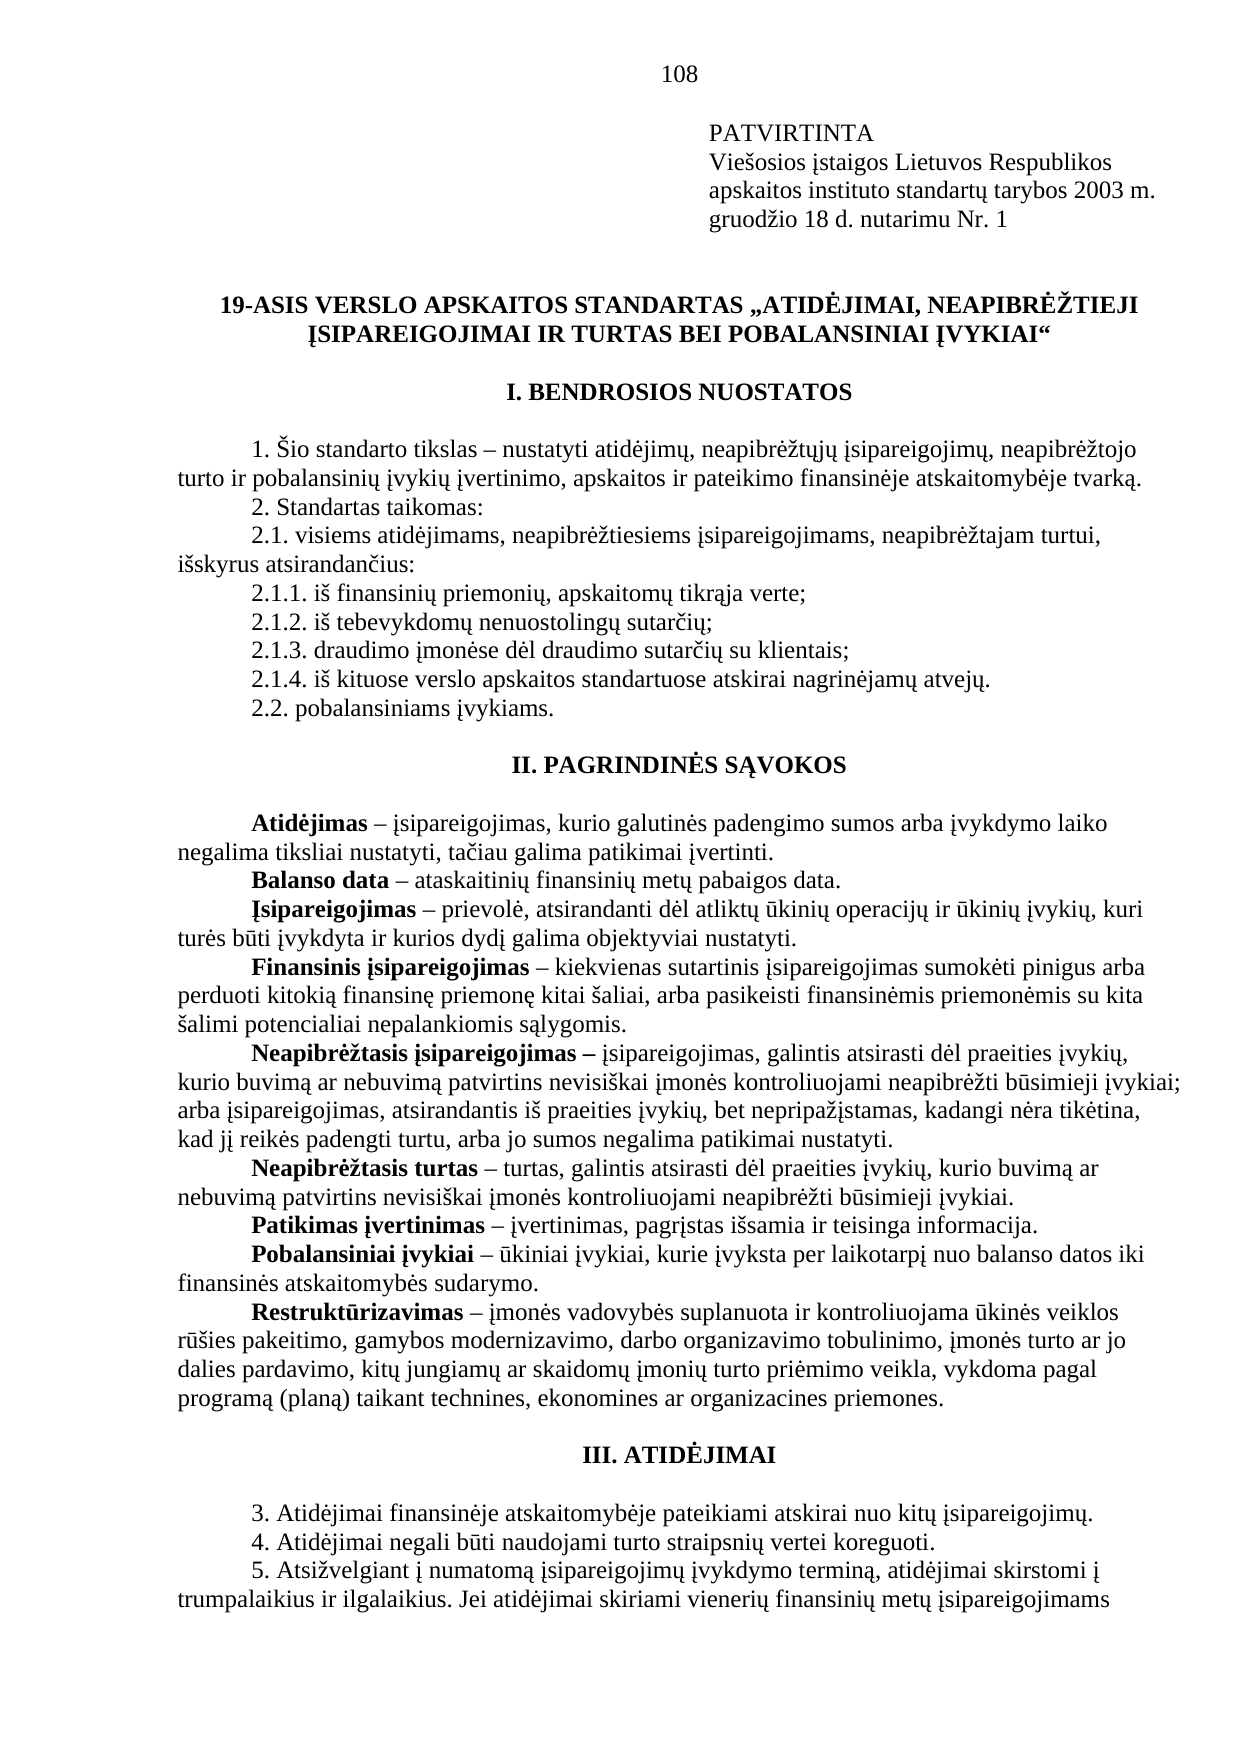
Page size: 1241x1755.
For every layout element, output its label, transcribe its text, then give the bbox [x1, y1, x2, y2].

text Pobalansiniai įvykiai – ūkiniai įvykiai, kurie įvyksta per laikotarpį nuo balanso datos iki finansinės atskaitomybės sudarymo. [177, 1239, 1181, 1297]
text 2.1. visiems atidėjimams, neapibrėžtiesiems įsipareigojimams, neapibrėžtajam turtui, išskyrus atsirandančius: [177, 521, 1181, 578]
text II. PAGRINDINĖS SĄVOKOS [177, 751, 1181, 779]
text gruodžio 18 d. nutarimu Nr. 1 [177, 204, 1181, 233]
text Viešosios įstaigos Lietuvos Respublikos [177, 147, 1181, 176]
text 2.1.2. iš tebevykdomų nenuostolingų sutarčių; [177, 607, 1181, 636]
text Balanso data – ataskaitinių finansinių metų pabaigos data. [177, 866, 1181, 894]
text 2.1.1. iš finansinių priemonių, apskaitomų tikrąja verte; [177, 578, 1181, 607]
text 4. Atidėjimai negali būti naudojami turto straipsnių vertei koreguoti. [177, 1527, 1181, 1556]
text Neapibrėžtasis turtas – turtas, galintis atsirasti dėl praeities įvykių, kurio buvimą ar nebuvimą patvirtins nevisiškai įmonės kontroliuojami neapibrėžti būsimieji įvykiai. [177, 1153, 1181, 1211]
text PATVIRTINTA [709, 118, 1181, 147]
text Įsipareigojimas – prievolė, atsirandanti dėl atliktų ūkinių operacijų ir ūkinių įvykių, kuri turės būti įvykdyta ir kurios dydį galima objektyviai nustatyti. [177, 894, 1181, 952]
text 5. Atsižvelgiant į numatomą įsipareigojimų įvykdymo terminą, atidėjimai skirstomi į trumpalaikius ir ilgalaikius. Jei atidėjimai skiriami vienerių finansinių metų įsipareigojimams [177, 1556, 1181, 1613]
text 1. Šio standarto tikslas – nustatyti atidėjimų, neapibrėžtųjų įsipareigojimų, neapibrėžtojo turto ir pobalansinių įvykių įvertinimo, apskaitos ir pateikimo finansinėje atskaitomybėje tvarką. [177, 434, 1181, 492]
text Finansinis įsipareigojimas – kiekvienas sutartinis įsipareigojimas sumokėti pinigus arba perduoti kitokią finansinę priemonę kitai šaliai, arba pasikeisti finansinėmis priemonėmis su kita šalimi potencialiai nepalankiomis sąlygomis. [177, 952, 1181, 1038]
text apskaitos instituto standartų tarybos 2003 m. [177, 176, 1181, 204]
text 2. Standartas taikomas: [177, 492, 1181, 521]
text 2.2. pobalansiniams įvykiams. [177, 693, 1181, 722]
text 2.1.4. iš kituose verslo apskaitos standartuose atskirai nagrinėjamų atvejų. [177, 664, 1181, 693]
text Patikimas įvertinimas – įvertinimas, pagrįstas išsamia ir teisinga informacija. [177, 1211, 1181, 1239]
text 3. Atidėjimai finansinėje atskaitomybėje pateikiami atskirai nuo kitų įsipareigojimų. [177, 1498, 1181, 1527]
text I. BENDROSIOS NUOSTATOS [177, 377, 1181, 406]
text 19-ASIS VERSLO APSKAITOS STANDARTAS „ATIDĖJIMAI, NEAPIBRĖŽTIEJI ĮSIPAREIGOJIMAI IR TURTAS BEI POBALANSINIAI ĮVYKIAI“ [177, 291, 1181, 348]
text III. ATIDĖJIMAI [177, 1441, 1181, 1469]
text 2.1.3. draudimo įmonėse dėl draudimo sutarčių su klientais; [177, 636, 1181, 664]
text Atidėjimas – įsipareigojimas, kurio galutinės padengimo sumos arba įvykdymo laiko negalima tiksliai nustatyti, tačiau galima patikimai įvertinti. [177, 808, 1181, 866]
text Restruktūrizavimas – įmonės vadovybės suplanuota ir kontroliuojama ūkinės veiklos rūšies pakeitimo, gamybos modernizavimo, darbo organizavimo tobulinimo, įmonės turto ar jo dalies pardavimo, kitų jungiamų ar skaidomų įmonių turto priėmimo veikla, vykdoma pagal programą (planą) taikant technines, ekonomines ar organizacines priemones. [177, 1297, 1181, 1412]
text Neapibrėžtasis įsipareigojimas – įsipareigojimas, galintis atsirasti dėl praeities įvykių, kurio buvimą ar nebuvimą patvirtins nevisiškai įmonės kontroliuojami neapibrėžti būsimieji įvykiai; arba įsipareigojimas, atsirandantis iš praeities įvykių, bet nepripažįstamas, kadangi nėra tikėtina, kad jį reikės padengti turtu, arba jo sumos negalima patikimai nustatyti. [177, 1038, 1181, 1153]
